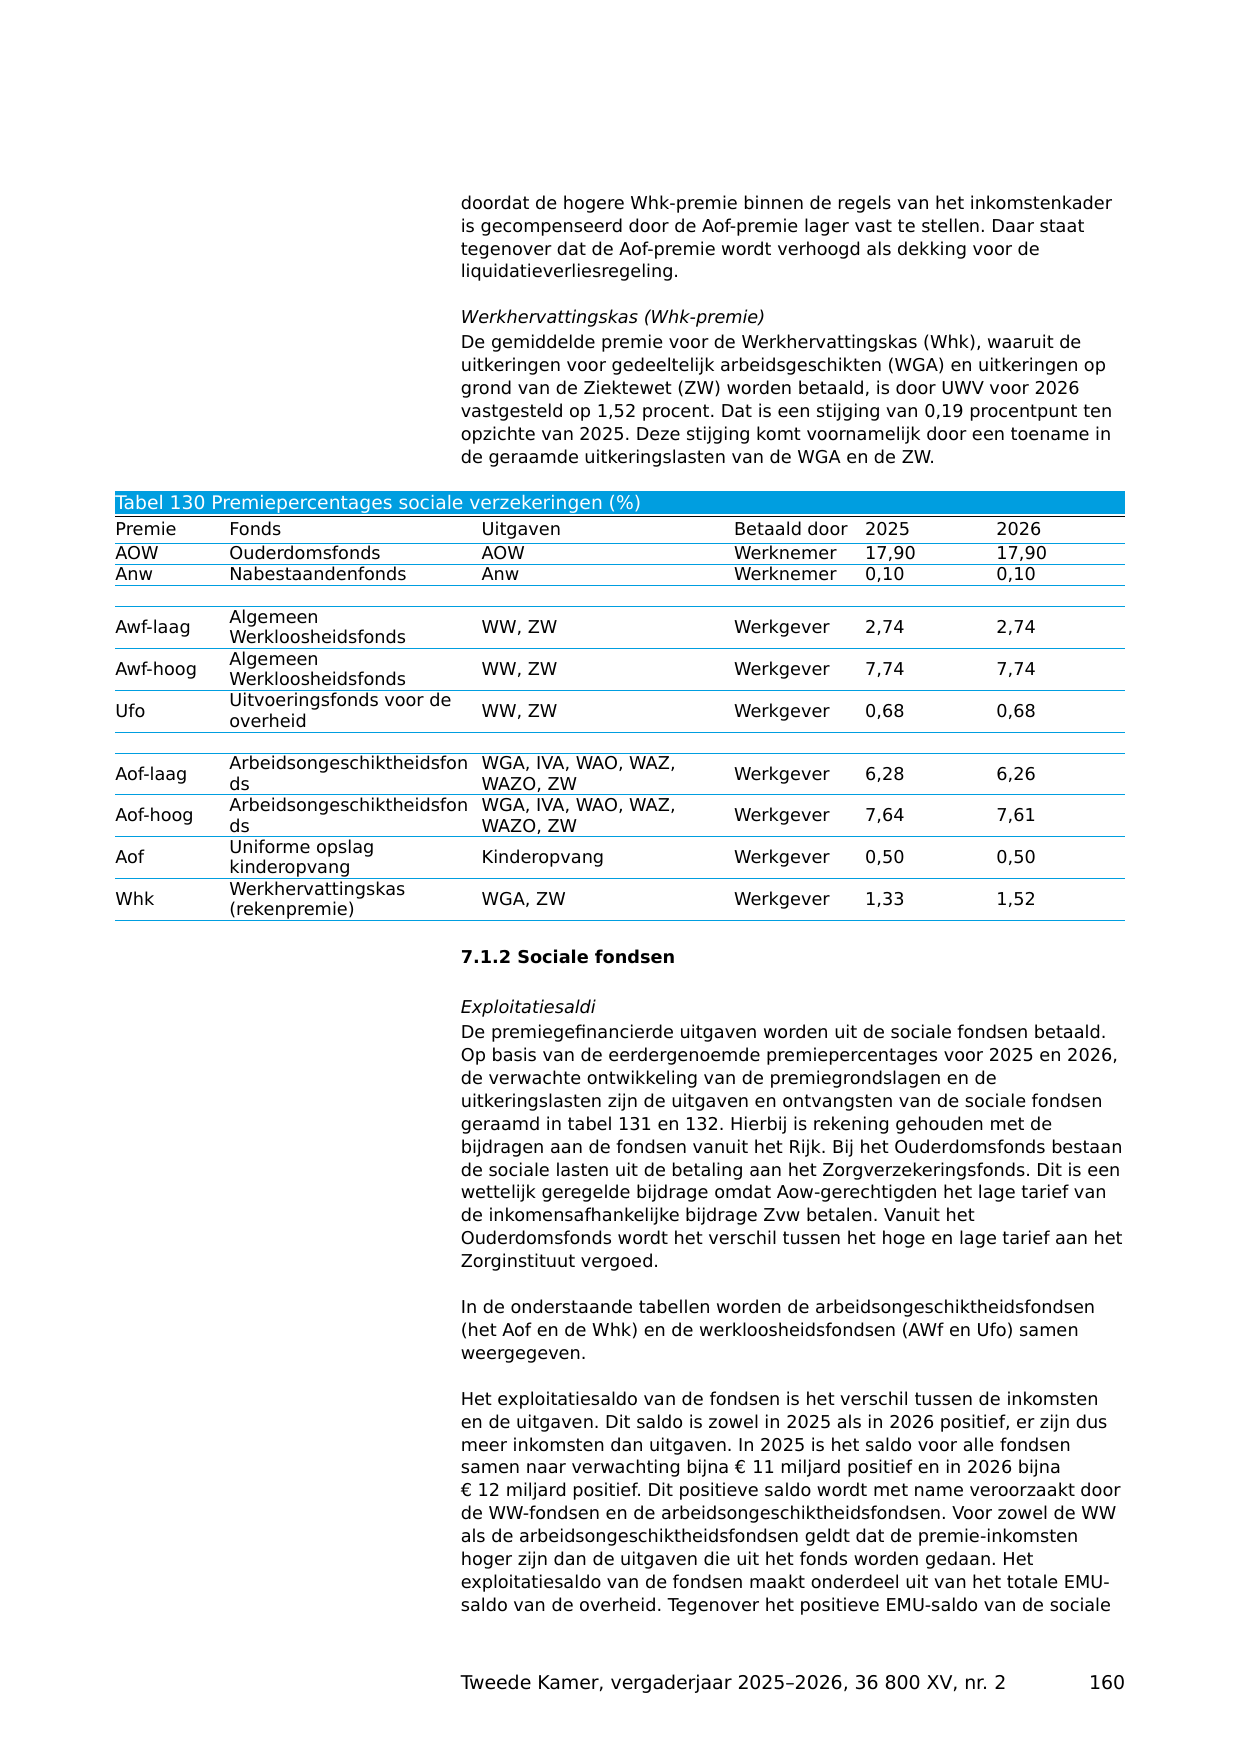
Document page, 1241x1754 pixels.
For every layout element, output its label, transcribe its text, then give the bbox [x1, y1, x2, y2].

table_cell 0,10 [993, 565, 1125, 585]
table_cell Ouderdomsfonds [226, 544, 478, 564]
table_cell 0,10 [862, 565, 993, 585]
table_cell [115, 733, 226, 753]
table_cell Fonds [226, 517, 478, 543]
table_cell Awf-laag [115, 607, 226, 648]
table_cell 0,50 [993, 837, 1125, 878]
table_cell 17,90 [862, 544, 993, 564]
table_cell AOW [479, 544, 731, 564]
table_cell [479, 733, 731, 753]
table_cell Werkhervattingskas (rekenpremie) [226, 879, 478, 920]
table_cell [862, 586, 993, 606]
text Het exploitatiesaldo van de fondsen is het verschil tussen de inkomsten en de uitgaven. Dit saldo is zowel in 2025 als in 2026 positief, er zijn dus meer inkomsten dan uitgaven. In 2025 is het saldo voor alle fondsen samen naar verwachting bijna € 11 miljard positief en in 2026 bijna € 12 miljard positief. Dit positieve saldo wordt met name veroorzaakt door de WW-fondsen en de arbeidsongeschiktheidsfondsen. Voor zowel de WW als de arbeidsongeschiktheidsfondsen geldt dat de premie-inkomsten hoger zijn dan de uitgaven die uit het fonds worden gedaan. Het exploitatiesaldo van de fondsen maakt onderdeel uit van het totale EMU-saldo van de overheid. Tegenover het positieve EMU-saldo van de sociale [461, 1387, 1125, 1616]
table_cell 0,68 [993, 691, 1125, 731]
text 7.1.2 Sociale fondsen [461, 945, 1125, 968]
table_cell Whk [115, 879, 226, 920]
table_cell [226, 733, 478, 753]
text In de onderstaande tabellen worden de arbeidsongeschiktheidsfondsen (het Aof en de Whk) en de werkloosheidsfondsen (AWf en Ufo) samen weergegeven. [461, 1295, 1125, 1364]
table_cell WW, ZW [479, 649, 731, 690]
table_cell WGA, IVA, WAO, WAZ, WAZO, ZW [479, 795, 731, 836]
table_cell Aof-laag [115, 754, 226, 794]
table_cell Aof [115, 837, 226, 878]
table_cell 1,33 [862, 879, 993, 920]
table_cell WGA, IVA, WAO, WAZ, WAZO, ZW [479, 754, 731, 794]
table_cell Uitgaven [479, 517, 731, 543]
table_cell 17,90 [993, 544, 1125, 564]
table_cell Werkgever [731, 649, 862, 690]
table_cell [731, 733, 862, 753]
table_cell Ufo [115, 691, 226, 731]
table_cell Werkgever [731, 879, 862, 920]
table_cell 2,74 [862, 607, 993, 648]
table_cell Werkgever [731, 691, 862, 731]
table_cell WGA, ZW [479, 879, 731, 920]
table_cell AOW [115, 544, 226, 564]
table_cell Werkgever [731, 754, 862, 794]
text doordat de hogere Whk-premie binnen de regels van het inkomstenkader is gecompenseerd door de Aof-premie lager vast te stellen. Daar staat tegenover dat de Aof-premie wordt verhoogd als dekking voor de liquidatieverliesregeling. [461, 191, 1125, 282]
table_cell Werkgever [731, 795, 862, 836]
table_cell [862, 733, 993, 753]
table_cell Anw [115, 565, 226, 585]
table_cell [115, 586, 226, 606]
table_cell 6,28 [862, 754, 993, 794]
table_cell Uitvoeringsfonds voor de overheid [226, 691, 478, 731]
table_cell [731, 586, 862, 606]
table_cell 7,64 [862, 795, 993, 836]
table_cell 2,74 [993, 607, 1125, 648]
text De gemiddelde premie voor de Werkhervattingskas (Whk), waaruit de uitkeringen voor gedeeltelijk arbeidsgeschikten (WGA) en uitkeringen op grond van de Ziektewet (ZW) worden betaald, is door UWV voor 2026 vastgesteld op 1,52 procent. Dat is een stijging van 0,19 procentpunt ten opzichte van 2025. Deze stijging komt voornamelijk door een toename in de geraamde uitkeringslasten van de WGA en de ZW. [461, 330, 1125, 468]
table_cell 1,52 [993, 879, 1125, 920]
table_cell Werknemer [731, 565, 862, 585]
table_cell 7,74 [993, 649, 1125, 690]
table_cell Werknemer [731, 544, 862, 564]
table_cell Algemeen Werkloosheidsfonds [226, 607, 478, 648]
text Exploitatiesaldi [461, 995, 1125, 1018]
table_cell 0,68 [862, 691, 993, 731]
table_cell Arbeidsongeschiktheidsfonds [226, 795, 478, 836]
table_cell 2026 [993, 517, 1125, 543]
table_cell Werkgever [731, 837, 862, 878]
table_cell Aof-hoog [115, 795, 226, 836]
text De premiegefinancierde uitgaven worden uit de sociale fondsen betaald. Op basis van de eerdergenoemde premiepercentages voor 2025 en 2026, de verwachte ontwikkeling van de premiegrondslagen en de uitkeringslasten zijn de uitgaven en ontvangsten van de sociale fondsen geraamd in tabel 131 en 132. Hierbij is rekening gehouden met de bijdragen aan de fondsen vanuit het Rijk. Bij het Ouderdomsfonds bestaan de sociale lasten uit de betaling aan het Zorgverzekeringsfonds. Dit is een wettelijk geregelde bijdrage omdat Aow-gerechtigden het lage tarief van de inkomensafhankelijke bijdrage Zvw betalen. Vanuit het Ouderdomsfonds wordt het verschil tussen het hoge en lage tarief aan het Zorginstituut vergoed. [461, 1020, 1125, 1272]
table_cell Anw [479, 565, 731, 585]
table_cell 2025 [862, 517, 993, 543]
table_cell Uniforme opslag kinderopvang [226, 837, 478, 878]
table_cell [226, 586, 478, 606]
table_cell Arbeidsongeschiktheidsfonds [226, 754, 478, 794]
table_cell [479, 586, 731, 606]
table_cell Premie [115, 517, 226, 543]
table_cell 7,74 [862, 649, 993, 690]
table_cell Werkgever [731, 607, 862, 648]
text Werkhervattingskas (Whk-premie) [461, 305, 1125, 328]
table_cell 0,50 [862, 837, 993, 878]
table_cell [993, 733, 1125, 753]
table_cell Awf-hoog [115, 649, 226, 690]
table_cell 7,61 [993, 795, 1125, 836]
table_cell Algemeen Werkloosheidsfonds [226, 649, 478, 690]
table_cell Kinderopvang [479, 837, 731, 878]
table_cell WW, ZW [479, 607, 731, 648]
table_cell Nabestaandenfonds [226, 565, 478, 585]
table_cell WW, ZW [479, 691, 731, 731]
table_cell [993, 586, 1125, 606]
table_cell 6,26 [993, 754, 1125, 794]
table_cell Betaald door [731, 517, 862, 543]
